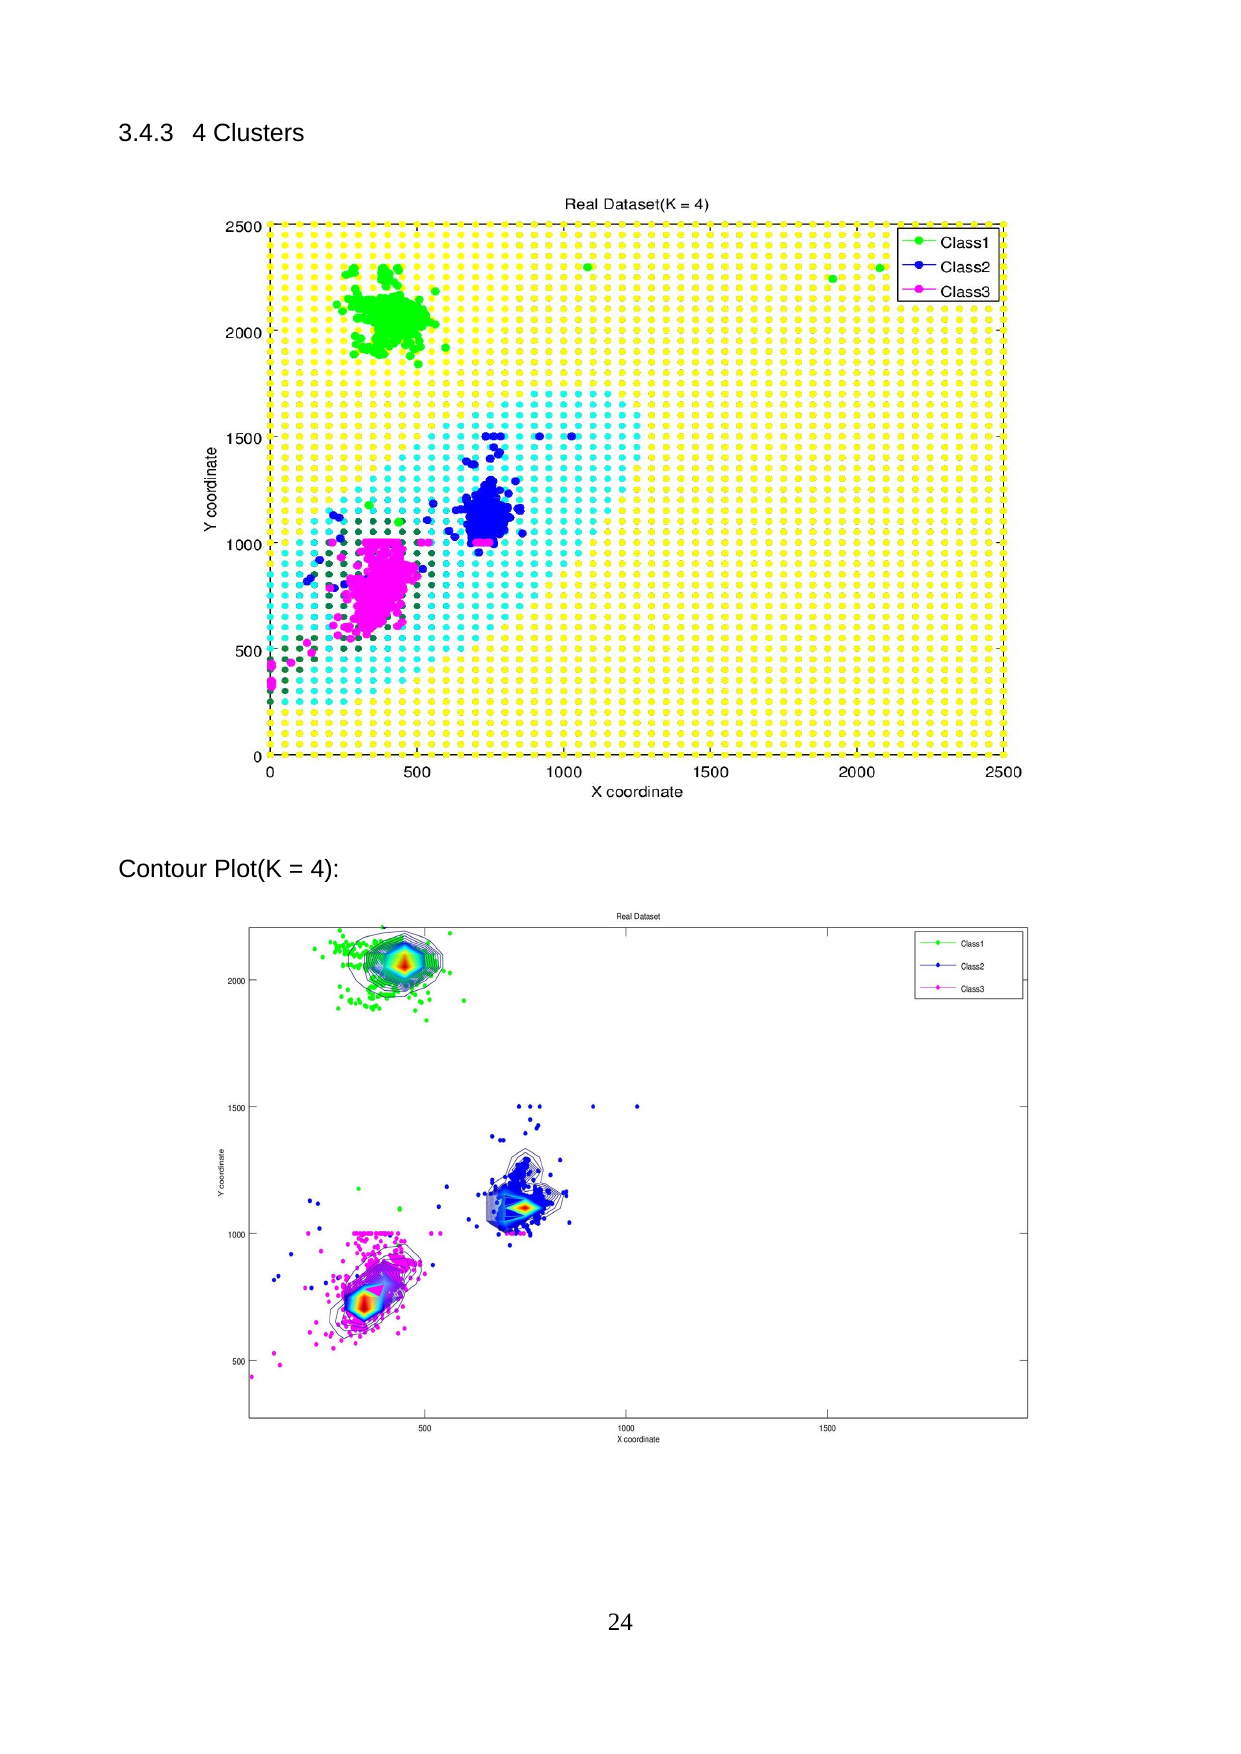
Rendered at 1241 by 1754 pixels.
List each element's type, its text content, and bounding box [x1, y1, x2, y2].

picture [118, 882, 1123, 1484]
text Contour Plot(K = 4): [118, 854, 1122, 882]
text 3.4.3 4 Clusters [118, 118, 1122, 147]
picture [147, 175, 1093, 826]
